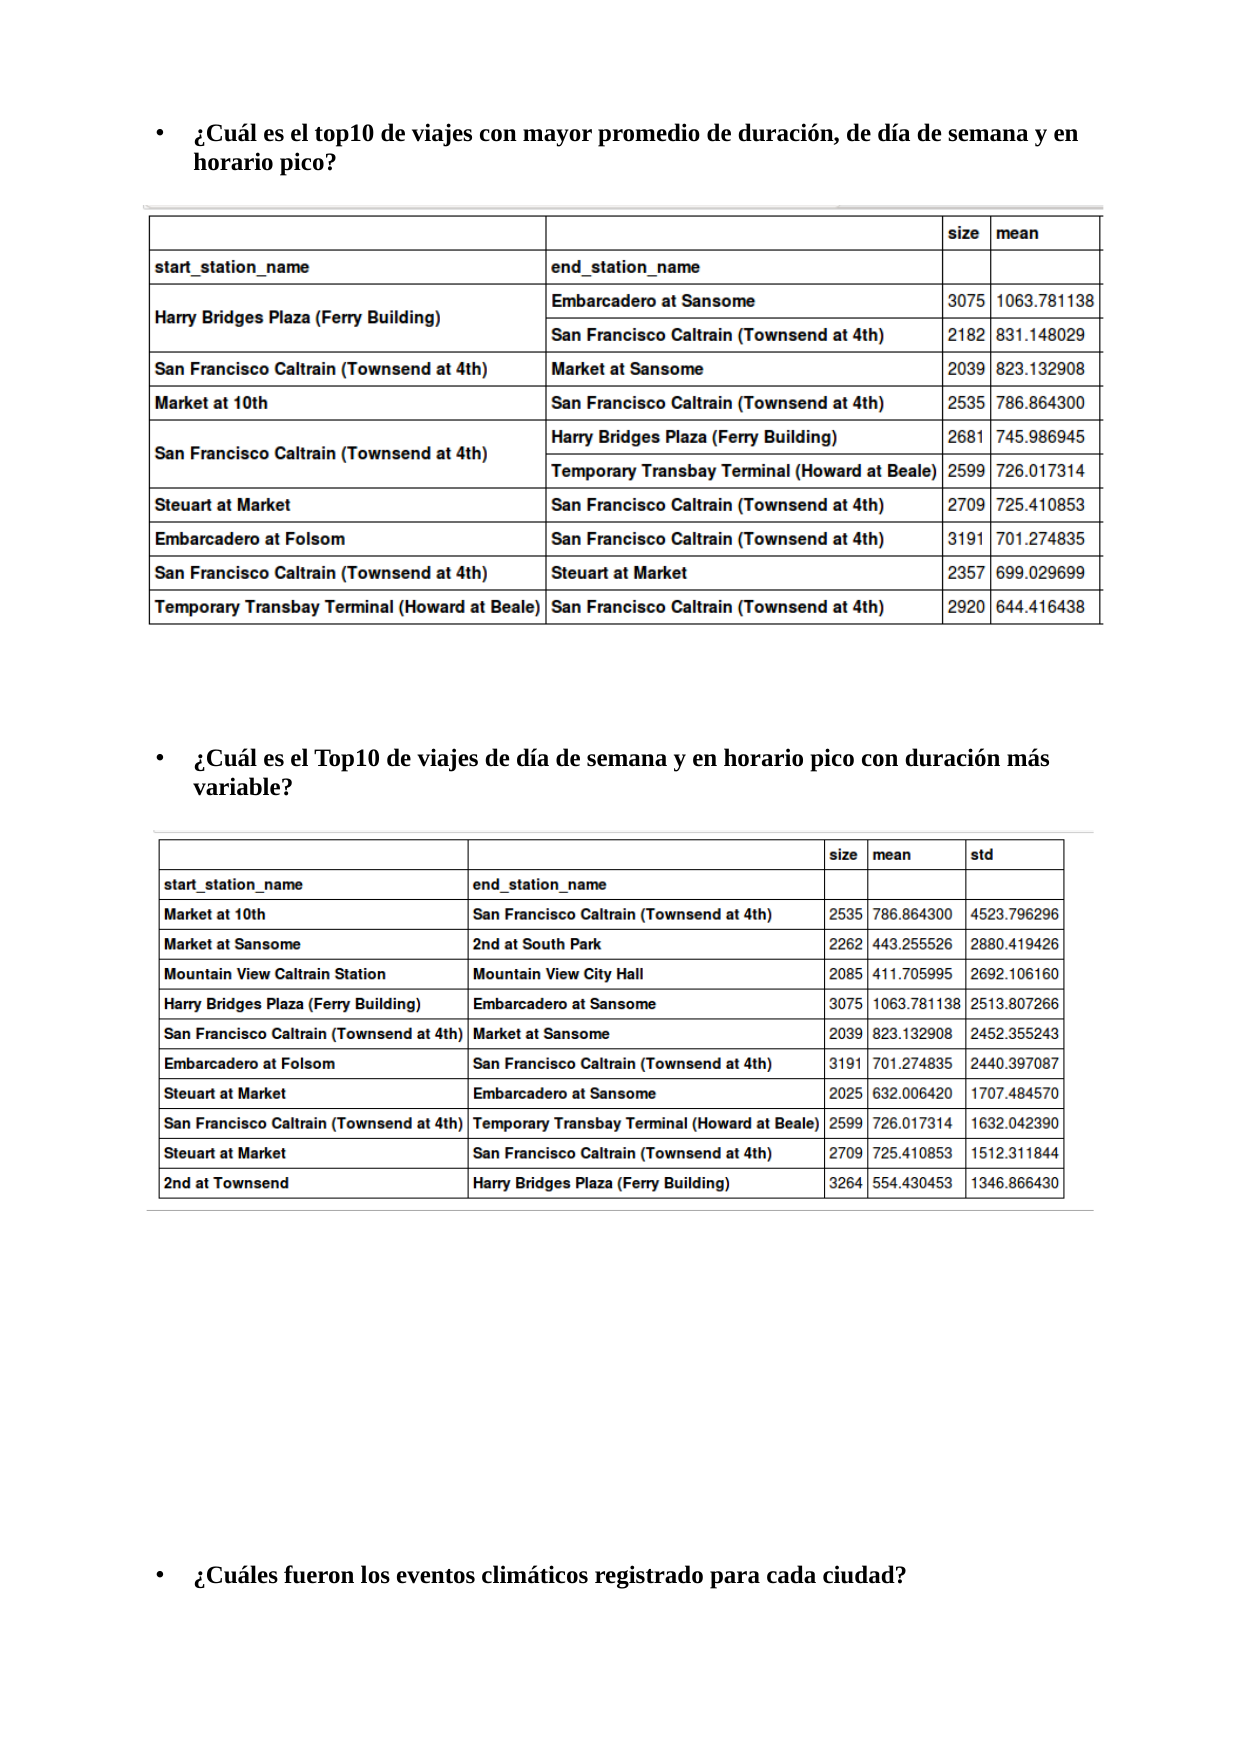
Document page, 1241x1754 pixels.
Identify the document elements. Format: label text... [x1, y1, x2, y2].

picture [146, 830, 1094, 1211]
list ¿Cuál es el Top10 de viajes de día de semana y en horario pico con duración más variable? [156, 743, 1122, 801]
picture [136, 205, 1104, 627]
list ¿Cuál es el top10 de viajes con mayor promedio de duración, de día de semana y en horario pico? [156, 118, 1122, 176]
list ¿Cuáles fueron los eventos climáticos registrado para cada ciudad? [156, 1560, 1122, 1589]
